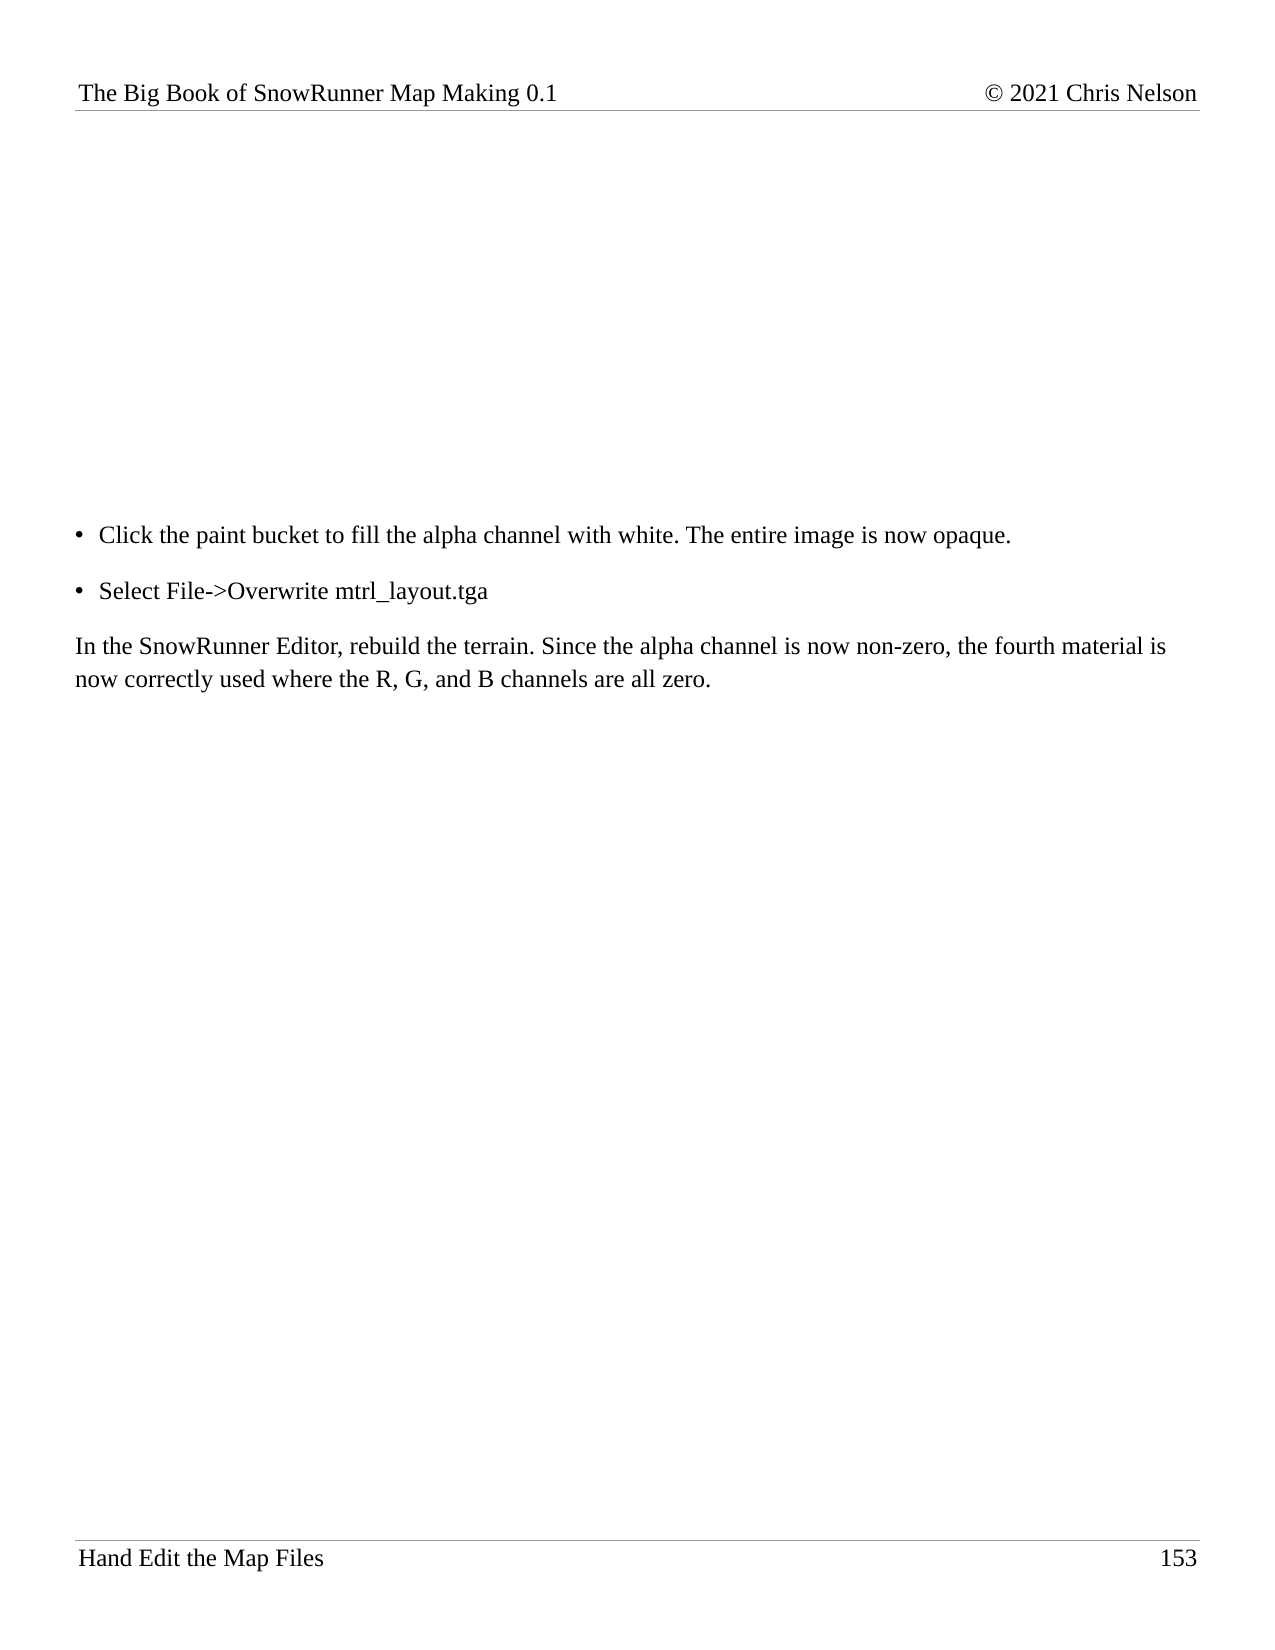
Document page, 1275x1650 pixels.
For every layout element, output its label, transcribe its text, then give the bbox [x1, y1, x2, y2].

text In the SnowRunner Editor, rebuild the terrain. Since the alpha channel is now non-zero, the fourth material is now correctly used where the R, G, and B channels are all zero. [75, 631, 1200, 693]
list Click the paint bucket to fill the alpha channel with white. The entire image is now opaque. [75, 520, 1200, 549]
list Select File->Overwrite mtrl_layout.tga [75, 576, 1200, 604]
